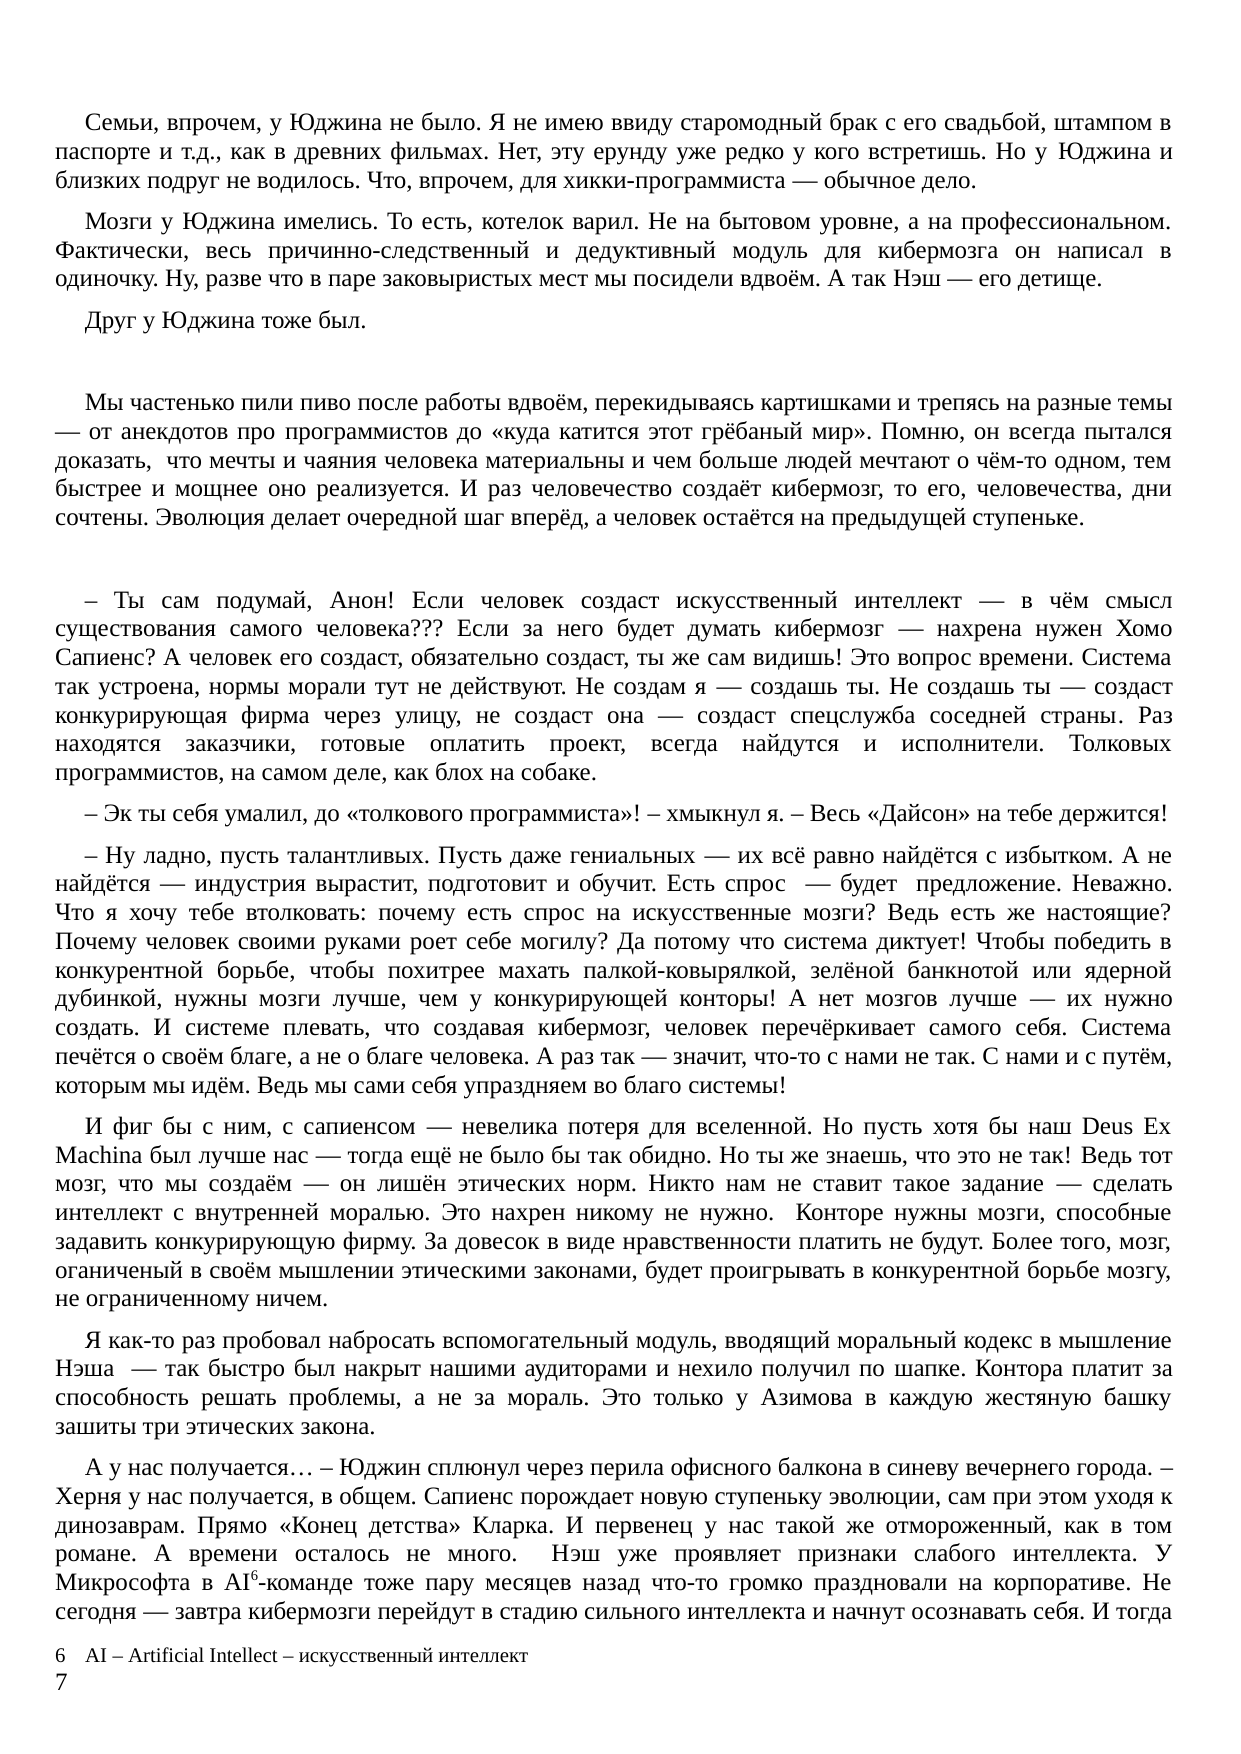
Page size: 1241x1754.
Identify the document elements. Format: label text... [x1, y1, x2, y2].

text AI – Artificial Intellect – искусственный интеллект [55, 1642, 1173, 1667]
text Мы частенько пили пиво после работы вдвоём, перекидываясь картишками и трепясь на разные темы — от анекдотов про программистов до «куда катится этот грёбаный мир». Помню, он всегда пытался доказать, что мечты и чаяния человека материальны и чем больше людей мечтают о чём-то одном, тем быстрее и мощнее оно реализуется. И раз человечество создаёт кибермозг, то его, человечества, дни сочтены. Эволюция делает очередной шаг вперёд, а человек остаётся на предыдущей ступеньке. [55, 387, 1173, 531]
text И фиг бы с ним, с сапиенсом — невелика потеря для вселенной. Но пусть хотя бы наш Deus Ex Machina был лучше нас — тогда ещё не было бы так обидно. Но ты же знаешь, что это не так! Ведь тот мозг, что мы создаём — он лишён этических норм. Никто нам не ставит такое задание — сделать интеллект с внутренней моралью. Это нахрен никому не нужно. Конторе нужны мозги, способные задавить конкурирующую фирму. За довесок в виде нравственности платить не будут. Более того, мозг, оганиченый в своём мышлении этическими законами, будет проигрывать в конкурентной борьбе мозгу, не ограниченному ничем. [55, 1111, 1173, 1312]
text Мозги у Юджина имелись. То есть, котелок варил. Не на бытовом уровне, а на профессиональном. Фактически, весь причинно-следственный и дедуктивный модуль для кибермозга он написал в одиночку. Ну, разве что в паре заковыристых мест мы посидели вдвоём. А так Нэш — его детище. [55, 206, 1173, 292]
text Семьи, впрочем, у Юджина не было. Я не имею ввиду старомодный брак с его свадьбой, штампом в паспорте и т.д., как в древних фильмах. Нет, эту ерунду уже редко у кого встретишь. Но у Юджина и близких подруг не водилось. Что, впрочем, для хикки-программиста — обычное дело. [55, 107, 1173, 193]
text Я как-то раз пробовал набросать вспомогательный модуль, вводящий моральный кодекс в мышление Нэша — так быстро был накрыт нашими аудиторами и нехило получил по шапке. Контора платит за способность решать проблемы, а не за мораль. Это только у Азимова в каждую жестяную башку зашиты три этических закона. [55, 1325, 1173, 1440]
text – Ты сам подумай, Анон! Если человек создаст искусственный интеллект — в чём смысл существования самого человека??? Если за него будет думать кибермозг — нахрена нужен Хомо Сапиенс? А человек его создаст, обязательно создаст, ты же сам видишь! Это вопрос времени. Система так устроена, нормы морали тут не действуют. Не создам я — создашь ты. Не создашь ты — создаст конкурирующая фирма через улицу, не создаст она — создаст спецслужба соседней страны. Раз находятся заказчики, готовые оплатить проект, всегда найдутся и исполнители. Толковых программистов, на самом деле, как блох на собаке. [55, 585, 1173, 786]
text – Эк ты себя умалил, до «толкового программиста»! – хмыкнул я. – Весь «Дайсон» на тебе держится! [55, 798, 1173, 827]
text А у нас получается… – Юджин сплюнул через перила офисного балкона в синеву вечернего города. – Херня у нас получается, в общем. Сапиенс порождает новую ступеньку эволюции, сам при этом уходя к динозаврам. Прямо «Конец детства» Кларка. И первенец у нас такой же отмороженный, как в том романе. А времени осталось не много. Нэш уже проявляет признаки слабого интеллекта. У Микрософта в AI-команде тоже пару месяцев назад что-то громко праздновали на корпоративе. Не сегодня — завтра кибермозги перейдут в стадию сильного интеллекта и начнут осознавать себя. И тогда [55, 1452, 1173, 1625]
text Друг у Юджина тоже был. [55, 305, 1173, 333]
text – Ну ладно, пусть талантливых. Пусть даже гениальных — их всё равно найдётся с избытком. А не найдётся — индустрия вырастит, подготовит и обучит. Есть спрос — будет предложение. Неважно. Что я хочу тебе втолковать: почему есть спрос на искусственные мозги? Ведь есть же настоящие? Почему человек своими руками роет себе могилу? Да потому что система диктует! Чтобы победить в конкурентной борьбе, чтобы похитрее махать палкой-ковырялкой, зелёной банкнотой или ядерной дубинкой, нужны мозги лучше, чем у конкурирующей конторы! А нет мозгов лучше — их нужно создать. И системе плевать, что создавая кибермозг, человек перечёркивает самого себя. Система печётся о своём благе, а не о благе человека. А раз так — значит, что-то с нами не так. С нами и с путём, которым мы идём. Ведь мы сами себя упраздняем во благо системы! [55, 840, 1173, 1098]
